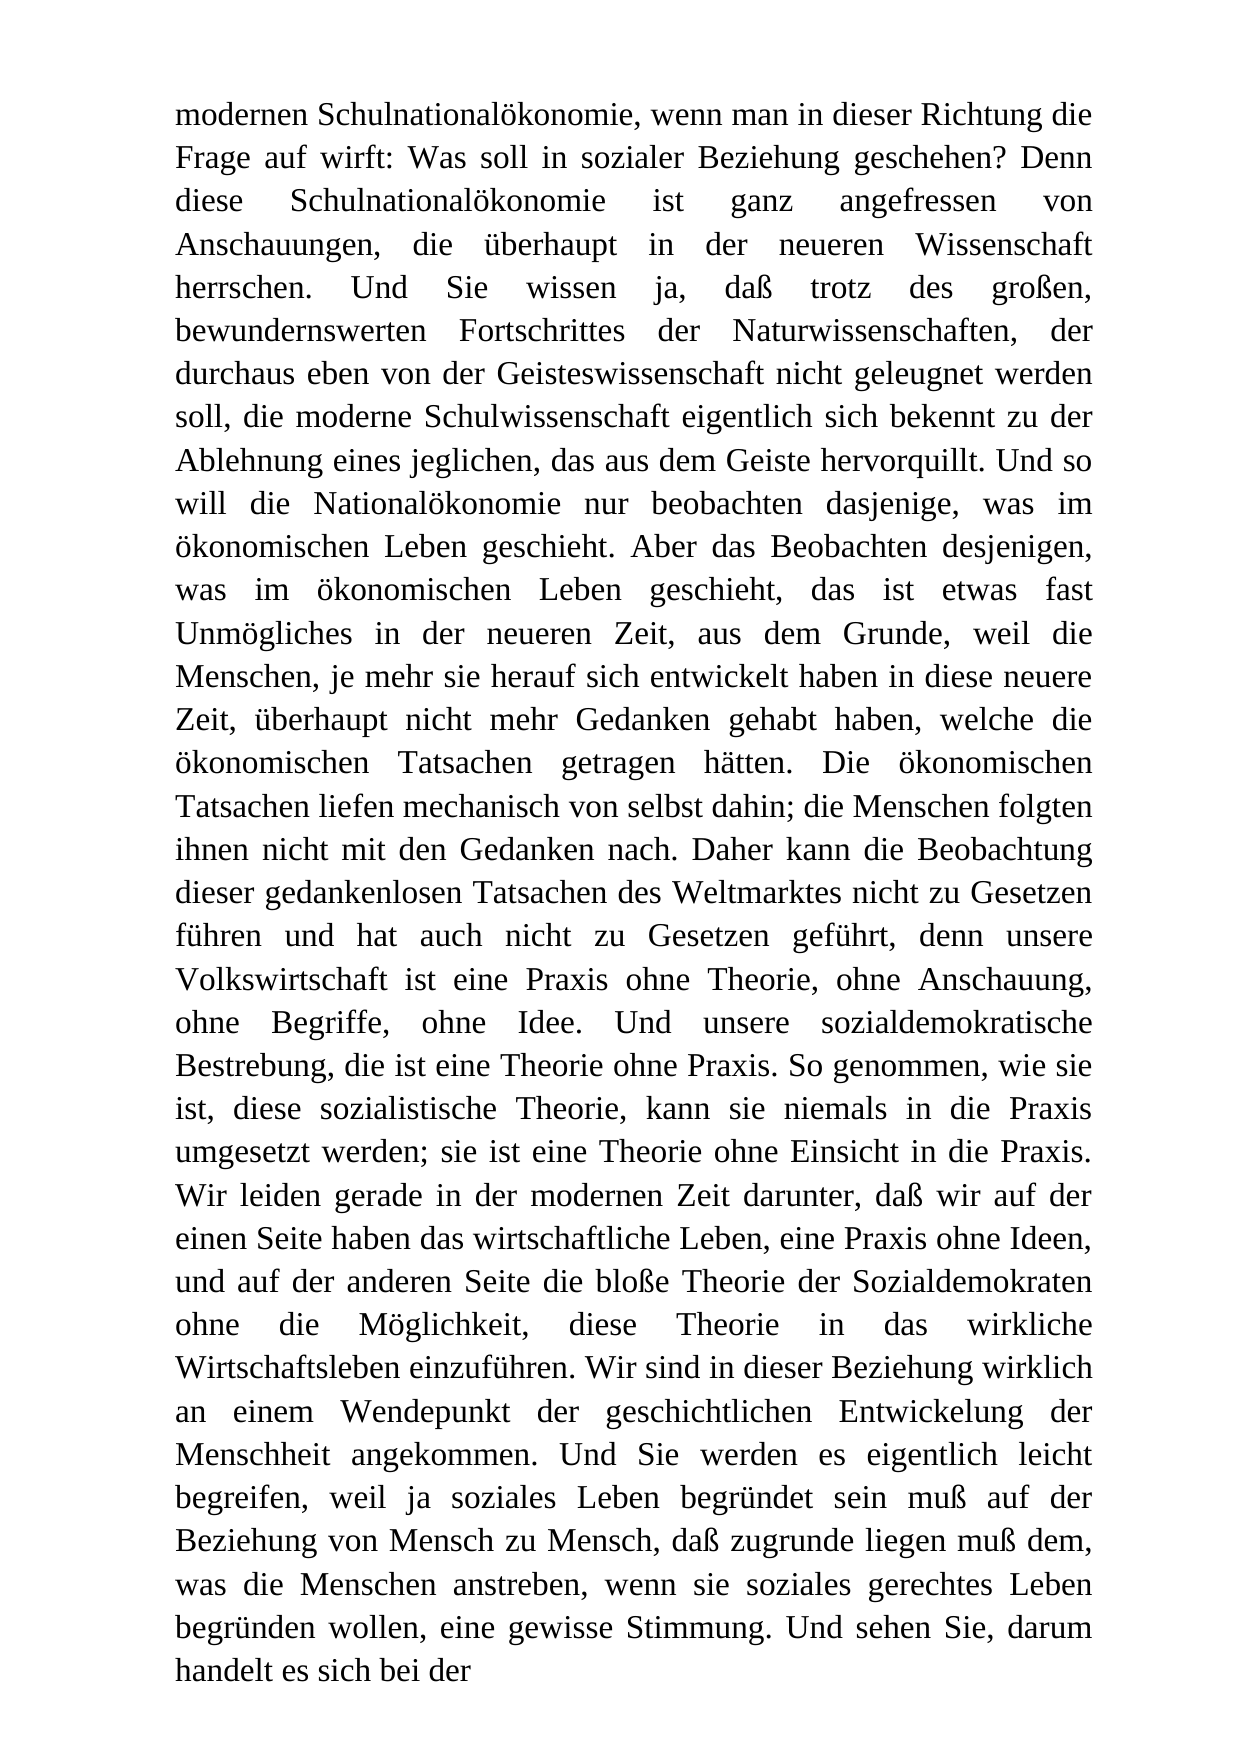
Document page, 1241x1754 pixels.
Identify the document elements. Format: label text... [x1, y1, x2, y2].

text modernen Schulnationalökonomie, wenn man in dieser Richtung die Frage auf wirft: Was soll in sozialer Beziehung geschehen? Denn diese Schulnationalökonomie ist ganz angefressen von Anschauungen, die überhaupt in der neueren Wissenschaft herrschen. Und Sie wissen ja, daß trotz des großen, bewundernswerten Fortschrittes der Naturwissenschaften, der durchaus eben von der Geisteswissenschaft nicht geleugnet werden soll, die moderne Schulwissenschaft eigentlich sich bekennt zu der Ablehnung eines jeglichen, das aus dem Geiste hervorquillt. Und so will die Nationalökonomie nur beobachten dasjenige, was im ökonomischen Leben geschieht. Aber das Beobachten desjenigen, was im ökonomischen Leben geschieht, das ist etwas fast Unmögliches in der neueren Zeit, aus dem Grunde, weil die Menschen, je mehr sie herauf sich entwickelt haben in diese neuere Zeit, überhaupt nicht mehr Gedanken gehabt haben, welche die ökonomischen Tatsachen getragen hätten. Die ökonomischen Tatsachen liefen mechanisch von selbst dahin; die Menschen folgten ihnen nicht mit den Gedanken nach. Daher kann die Beobachtung dieser gedankenlosen Tatsachen des Weltmarktes nicht zu Gesetzen führen und hat auch nicht zu Gesetzen geführt, denn unsere Volkswirtschaft ist eine Praxis ohne Theorie, ohne Anschauung, ohne Begriffe, ohne Idee. Und unsere sozialdemokratische Bestrebung, die ist eine Theorie ohne Praxis. So genommen, wie sie ist, diese sozialistische Theorie, kann sie niemals in die Praxis umgesetzt werden; sie ist eine Theorie ohne Einsicht in die Praxis. Wir leiden gerade in der modernen Zeit darunter, daß wir auf der einen Seite haben das wirtschaftliche Leben, eine Praxis ohne Ideen, und auf der anderen Seite die bloße Theorie der Sozialdemokraten ohne die Möglichkeit, diese Theorie in das wirkliche Wirtschaftsleben einzuführen. Wir sind in dieser Beziehung wirklich an einem Wendepunkt der geschichtlichen Entwickelung der Menschheit angekommen. Und Sie werden es eigentlich leicht begreifen, weil ja soziales Leben begründet sein muß auf der Beziehung von Mensch zu Mensch, daß zugrunde liegen muß dem, was die Menschen anstreben, wenn sie soziales gerechtes Leben begründen wollen, eine gewisse Stimmung. Und sehen Sie, darum handelt es sich bei der [175, 94, 1093, 1689]
